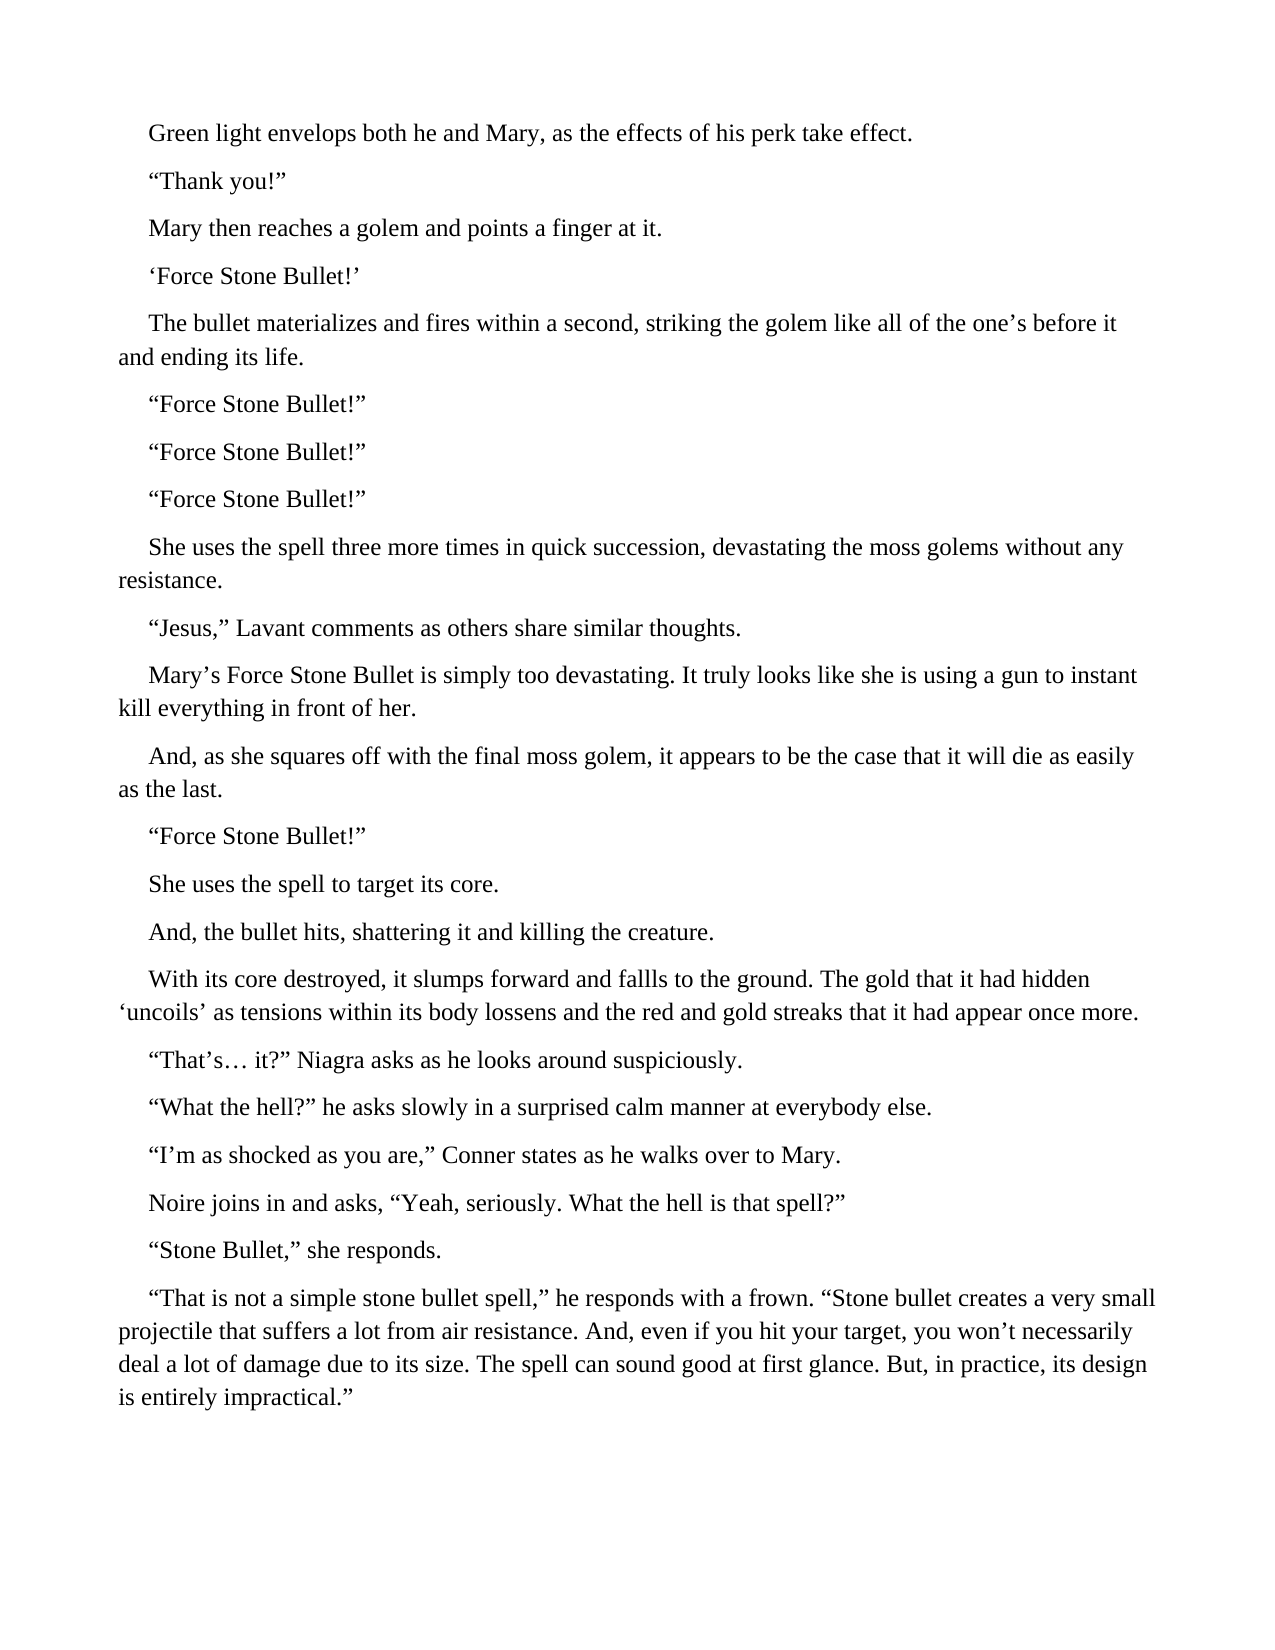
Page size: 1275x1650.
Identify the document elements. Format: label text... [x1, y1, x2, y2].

text “I’m as shocked as you are,” Conner states as he walks over to Mary. [118, 1140, 1157, 1169]
text She uses the spell three more times in quick succession, devastating the moss golems without any resistance. [118, 532, 1157, 594]
text The bullet materializes and fires within a second, striking the golem like all of the one’s before it and ending its life. [118, 308, 1157, 370]
text “Thank you!” [118, 166, 1157, 194]
text Mary then reaches a golem and points a finger at it. [118, 213, 1157, 242]
text “Force Stone Bullet!” [118, 484, 1157, 513]
text “That is not a simple stone bullet spell,” he responds with a frown. “Stone bullet creates a very small projectile that suffers a lot from air resistance. And, even if you hit your target, you won’t necessarily deal a lot of damage due to its size. The spell can sound good at first glance. But, in practice, its design is entirely impractical.” [118, 1283, 1157, 1411]
text “That’s… it?” Niagra asks as he looks around suspiciously. [118, 1045, 1157, 1074]
text And, as she squares off with the final moss golem, it appears to be the case that it will die as easily as the last. [118, 741, 1157, 803]
text “Jesus,” Lavant comments as others share similar thoughts. [118, 613, 1157, 641]
text “What the hell?” he asks slowly in a surprised calm manner at everybody else. [118, 1092, 1157, 1121]
text “Force Stone Bullet!” [118, 437, 1157, 466]
text “Stone Bullet,” she responds. [118, 1235, 1157, 1264]
text With its core destroyed, it slumps forward and fallls to the ground. The gold that it had hidden ‘uncoils’ as tensions within its body lossens and the red and gold streaks that it had appear once more. [118, 964, 1157, 1026]
text And, the bullet hits, shattering it and killing the creature. [118, 917, 1157, 945]
text “Force Stone Bullet!” [118, 389, 1157, 418]
text Noire joins in and asks, “Yeah, seriously. What the hell is that spell?” [118, 1188, 1157, 1216]
text ‘Force Stone Bullet!’ [118, 261, 1157, 290]
text Mary’s Force Stone Bullet is simply too devastating. It truly looks like she is using a gun to instant kill everything in front of her. [118, 660, 1157, 722]
text She uses the spell to target its core. [118, 869, 1157, 898]
text Green light envelops both he and Mary, as the effects of his perk take effect. [118, 118, 1157, 147]
text “Force Stone Bullet!” [118, 821, 1157, 850]
